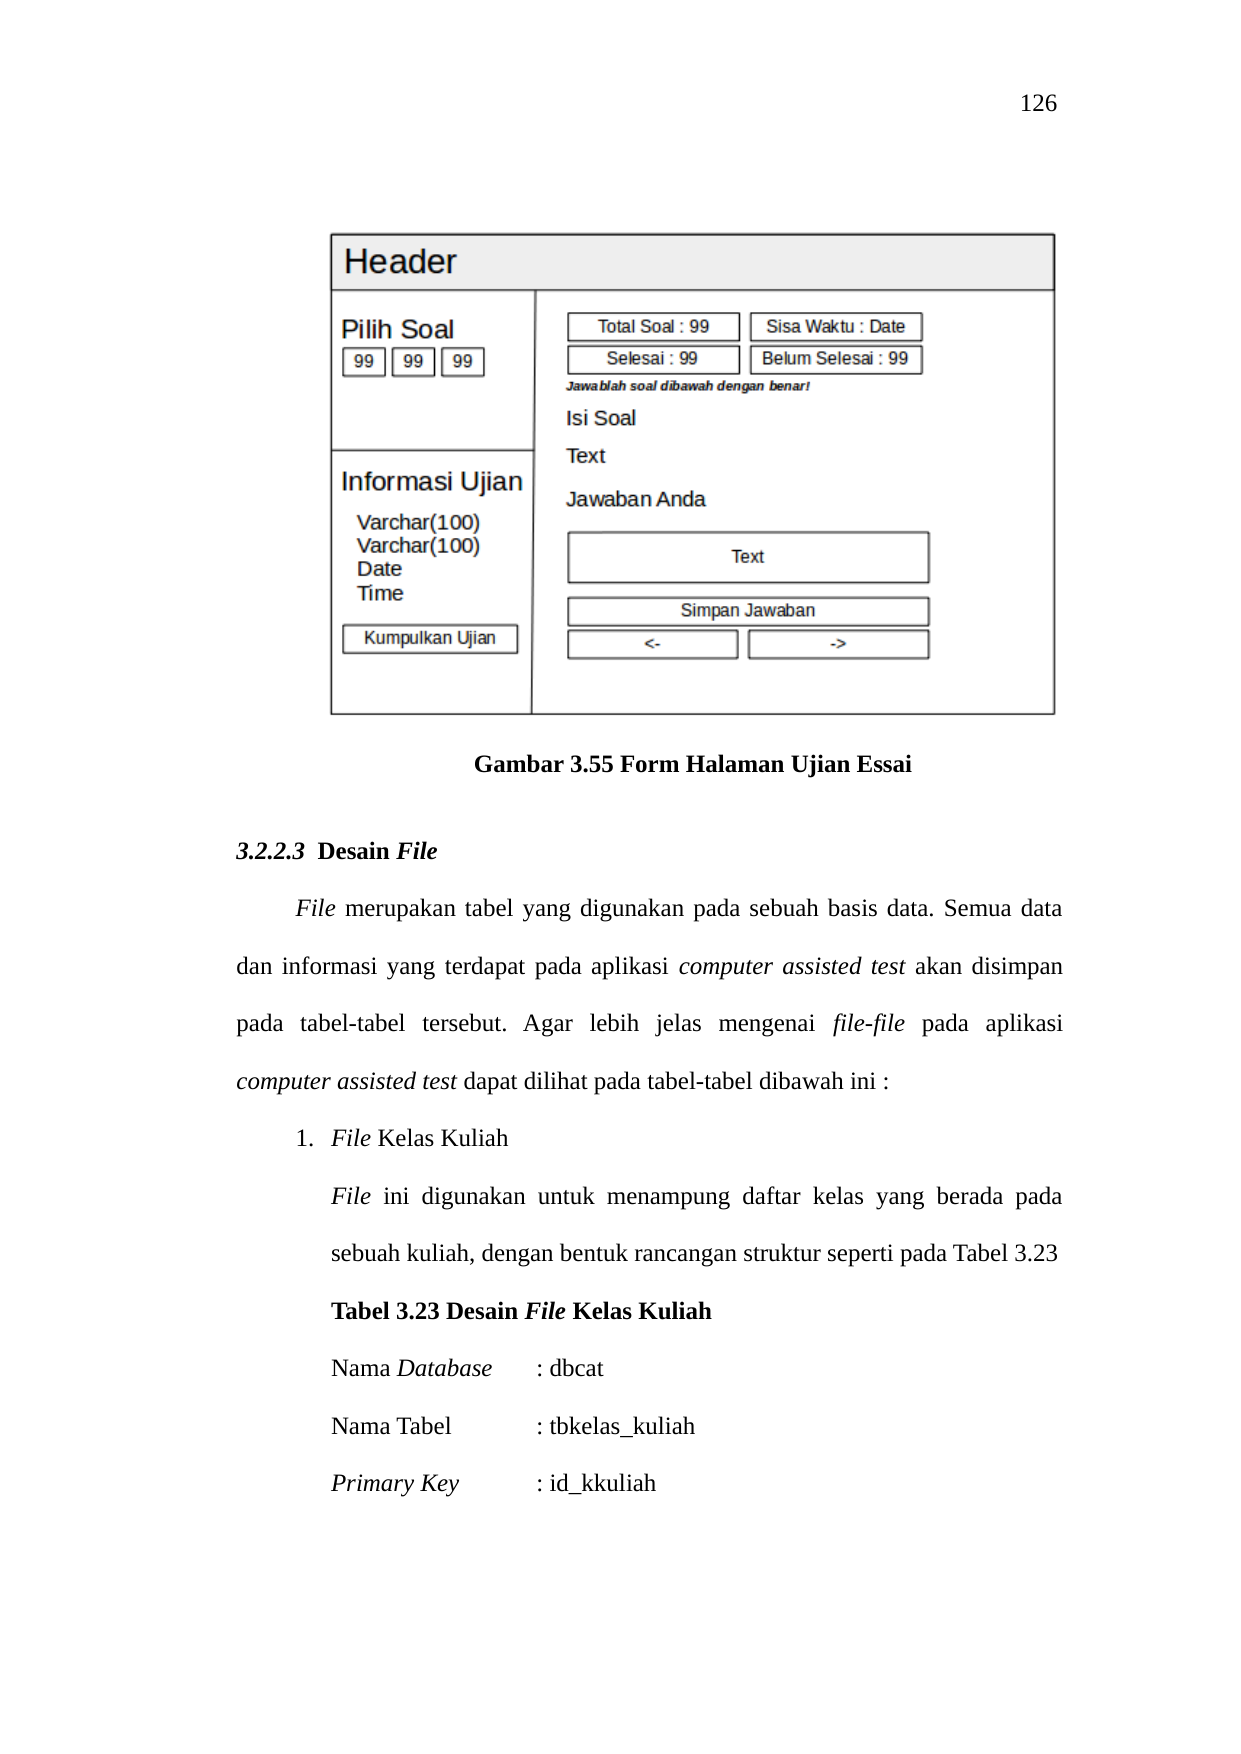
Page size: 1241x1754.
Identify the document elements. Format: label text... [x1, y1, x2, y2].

list Primary Key : id_kkuliah [295, 1468, 1063, 1497]
list Tabel 3.23 Desain File Kelas Kuliah [295, 1296, 1063, 1324]
subtitle Desain File [236, 836, 1063, 864]
list File Kelas Kuliah [295, 1123, 1063, 1152]
picture [328, 230, 1057, 718]
list File ini digunakan untuk menampung daftar kelas yang berada pada sebuah kuliah, dengan bentuk rancangan struktur seperti pada Tabel 3.23 [295, 1181, 1063, 1267]
list Nama Tabel : tbkelas_kuliah [295, 1411, 1063, 1439]
text File merupakan tabel yang digunakan pada sebuah basis data. Semua data dan informasi yang terdapat pada aplikasi computer assisted test akan disimpan pada tabel-tabel tersebut. Agar lebih jelas mengenai file-file pada aplikasi computer assisted test dapat dilihat pada tabel-tabel dibawah ini : [236, 893, 1063, 1094]
list Nama Database : dbcat [295, 1353, 1063, 1382]
text Gambar 3.55 Form Halaman Ujian Essai [329, 718, 1057, 778]
